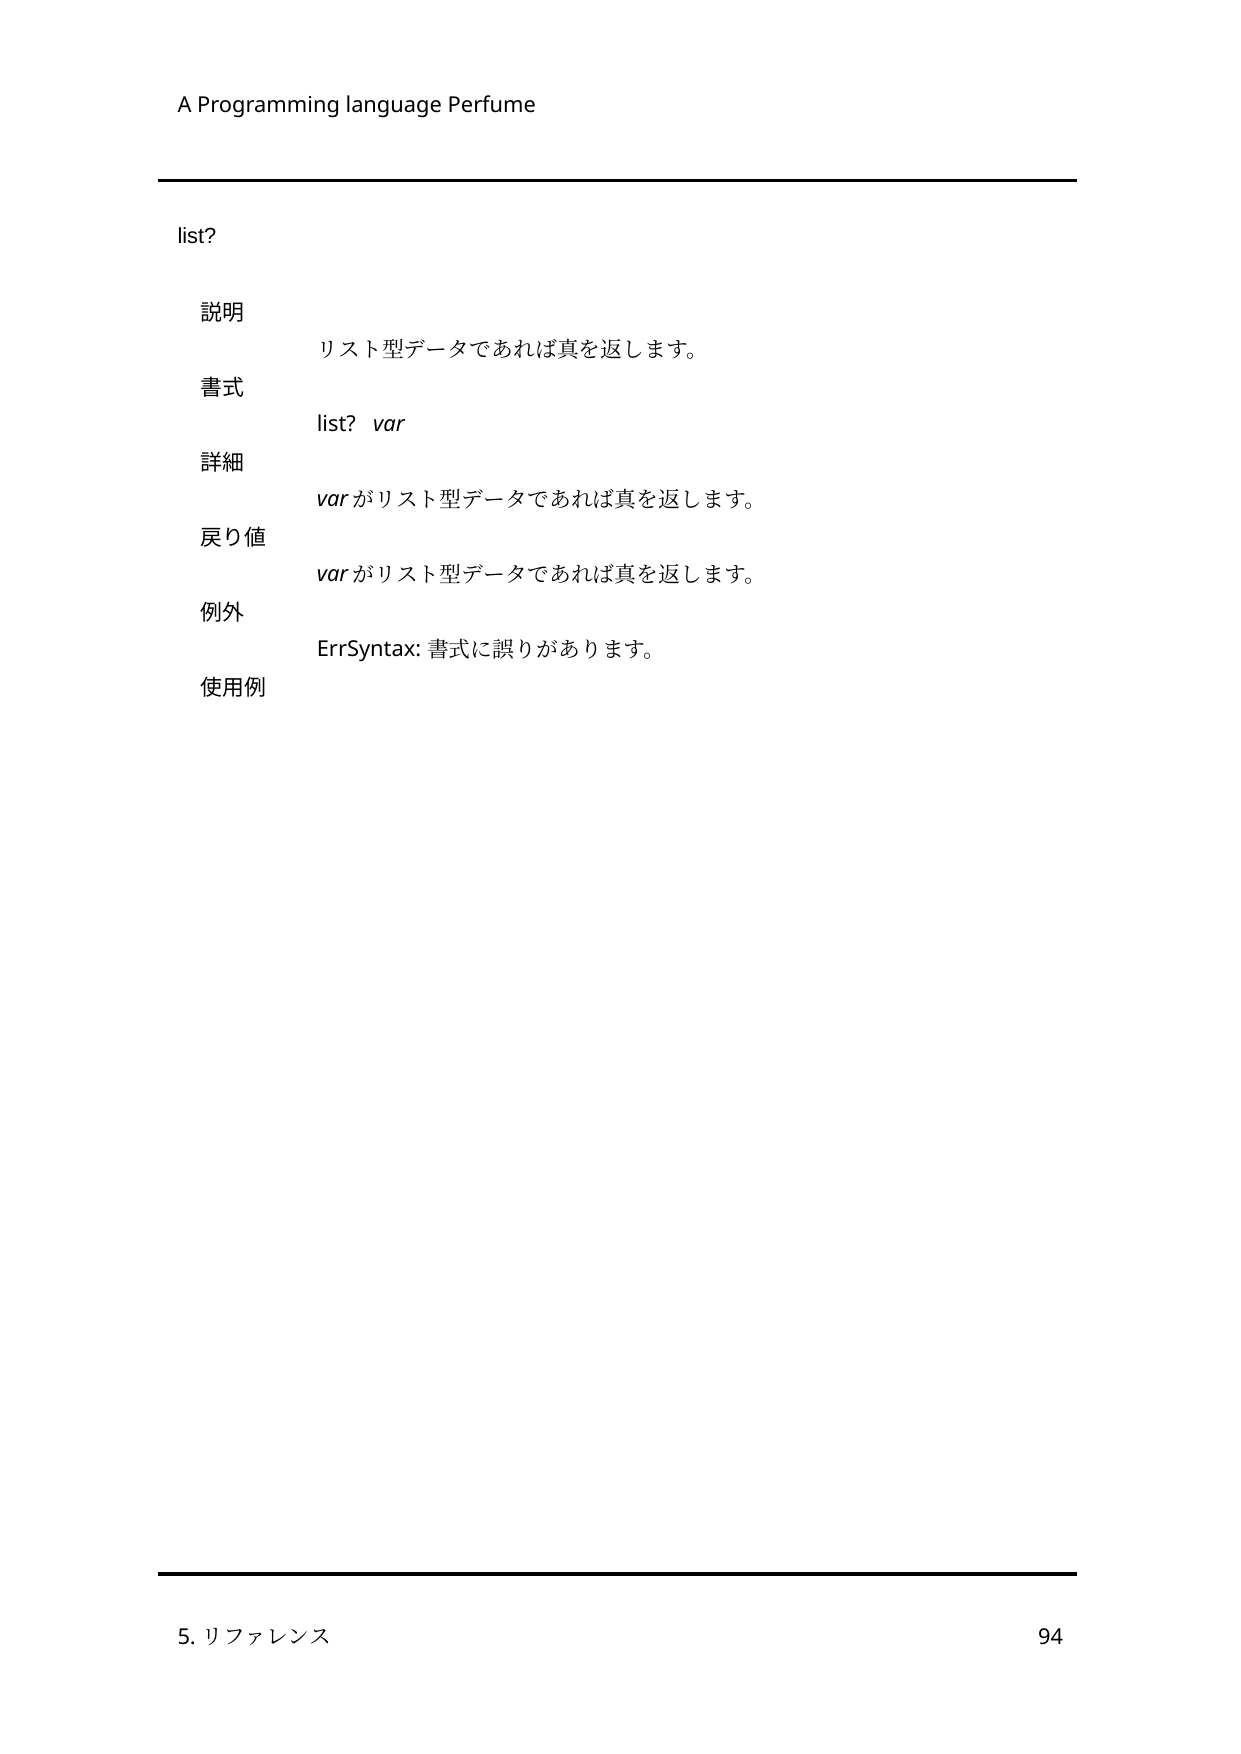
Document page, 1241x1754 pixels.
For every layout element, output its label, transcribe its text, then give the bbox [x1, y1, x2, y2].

table_cell 戻り値 [200, 517, 317, 592]
table_cell 使用例 [200, 667, 317, 742]
table_cell varがリスト型データであれば真を返します。 [317, 517, 1063, 592]
table_cell 例外 [200, 592, 317, 667]
table_cell varがリスト型データであれば真を返します。 [317, 442, 1063, 517]
table_cell 詳細 [200, 442, 317, 517]
table_cell ErrSyntax: 書式に誤りがあります。 [317, 592, 1063, 667]
table_cell [317, 667, 1063, 742]
table_header 説明 [200, 292, 317, 367]
table_cell 書式 [200, 367, 317, 442]
table_header リスト型データであれば真を返します。 [317, 292, 1063, 367]
table_cell list? var [317, 367, 1063, 442]
subtitle list? [177, 217, 1063, 254]
